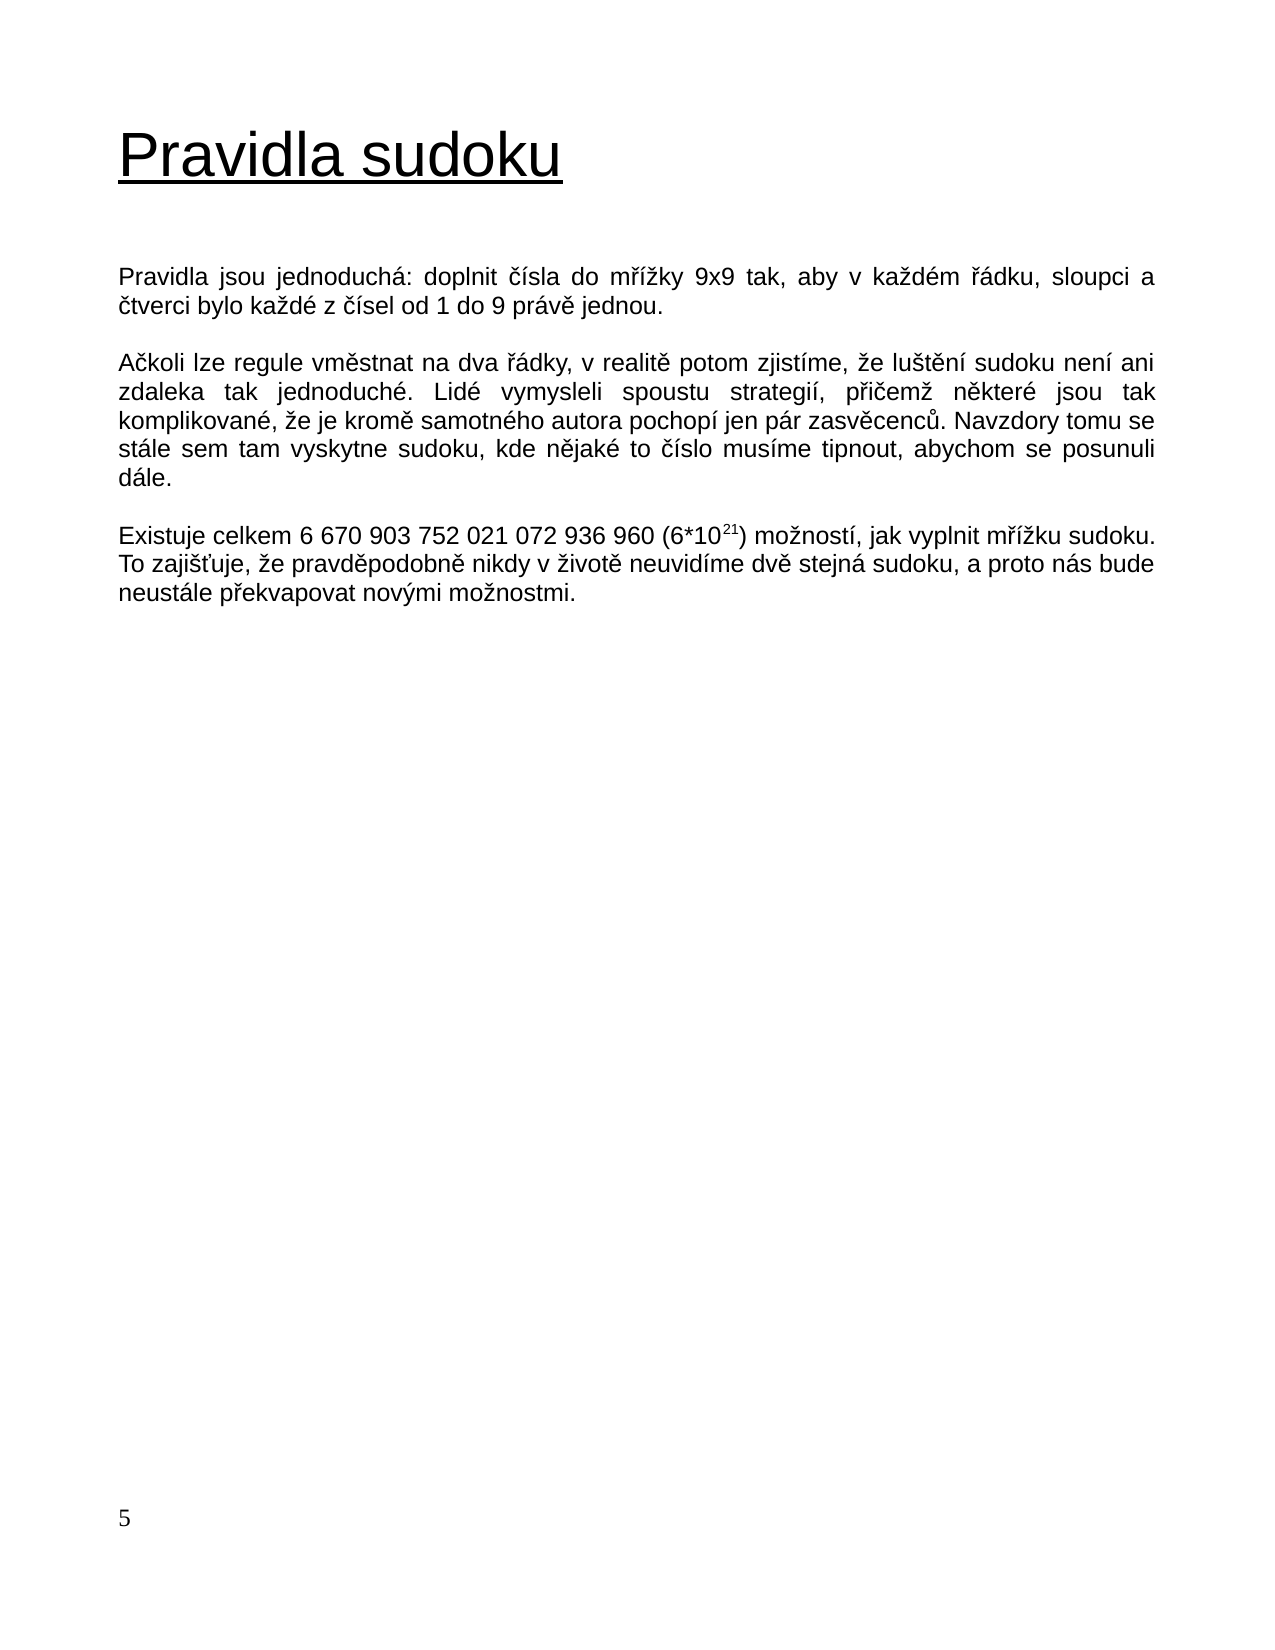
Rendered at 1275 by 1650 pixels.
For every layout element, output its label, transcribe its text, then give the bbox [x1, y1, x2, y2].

text Ačkoli lze regule vměstnat na dva řádky, v realitě potom zjistíme, že luštění sudoku není ani zdaleka tak jednoduché. Lidé vymysleli spoustu strategií, přičemž některé jsou tak komplikované, že je kromě samotného autora pochopí jen pár zasvěcenců. Navzdory tomu se stále sem tam vyskytne sudoku, kde nějaké to číslo musíme tipnout, abychom se posunuli dále. [118, 348, 1157, 492]
text Pravidla sudoku [118, 118, 1157, 190]
text Pravidla jsou jednoduchá: doplnit čísla do mřížky 9x9 tak, aby v každém řádku, sloupci a čtverci bylo každé z čísel od 1 do 9 právě jednou. [118, 262, 1157, 319]
text Existuje celkem 6 670 903 752 021 072 936 960 (6*1021) možností, jak vyplnit mřížku sudoku. To zajišťuje, že pravděpodobně nikdy v životě neuvidíme dvě stejná sudoku, a proto nás bude neustále překvapovat novými možnostmi. [118, 521, 1157, 607]
